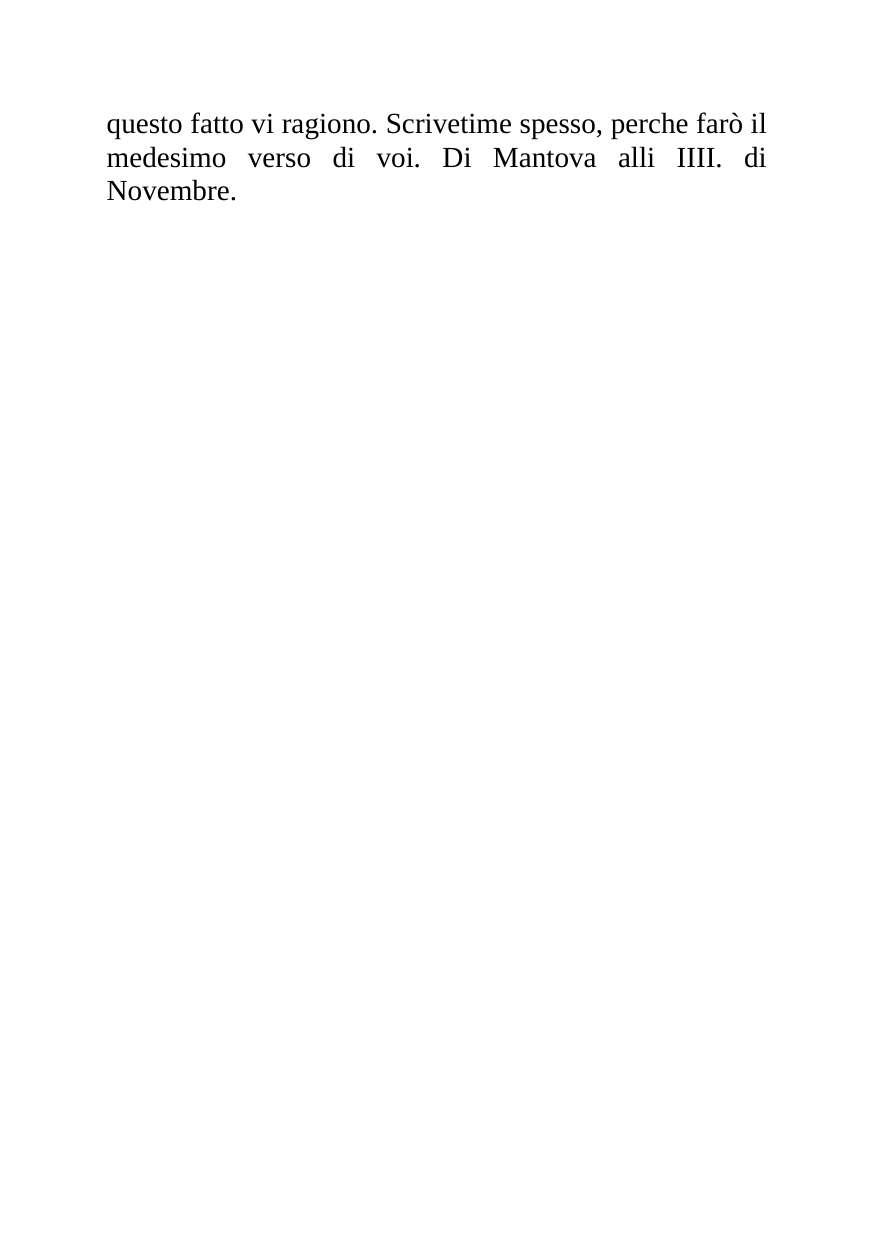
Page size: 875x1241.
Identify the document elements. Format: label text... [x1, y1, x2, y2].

text questo fatto vi ragiono. Scrivetime spesso, perche farò il medesimo verso di voi. Di Mantova alli IIII. di Novembre. [106, 106, 768, 207]
